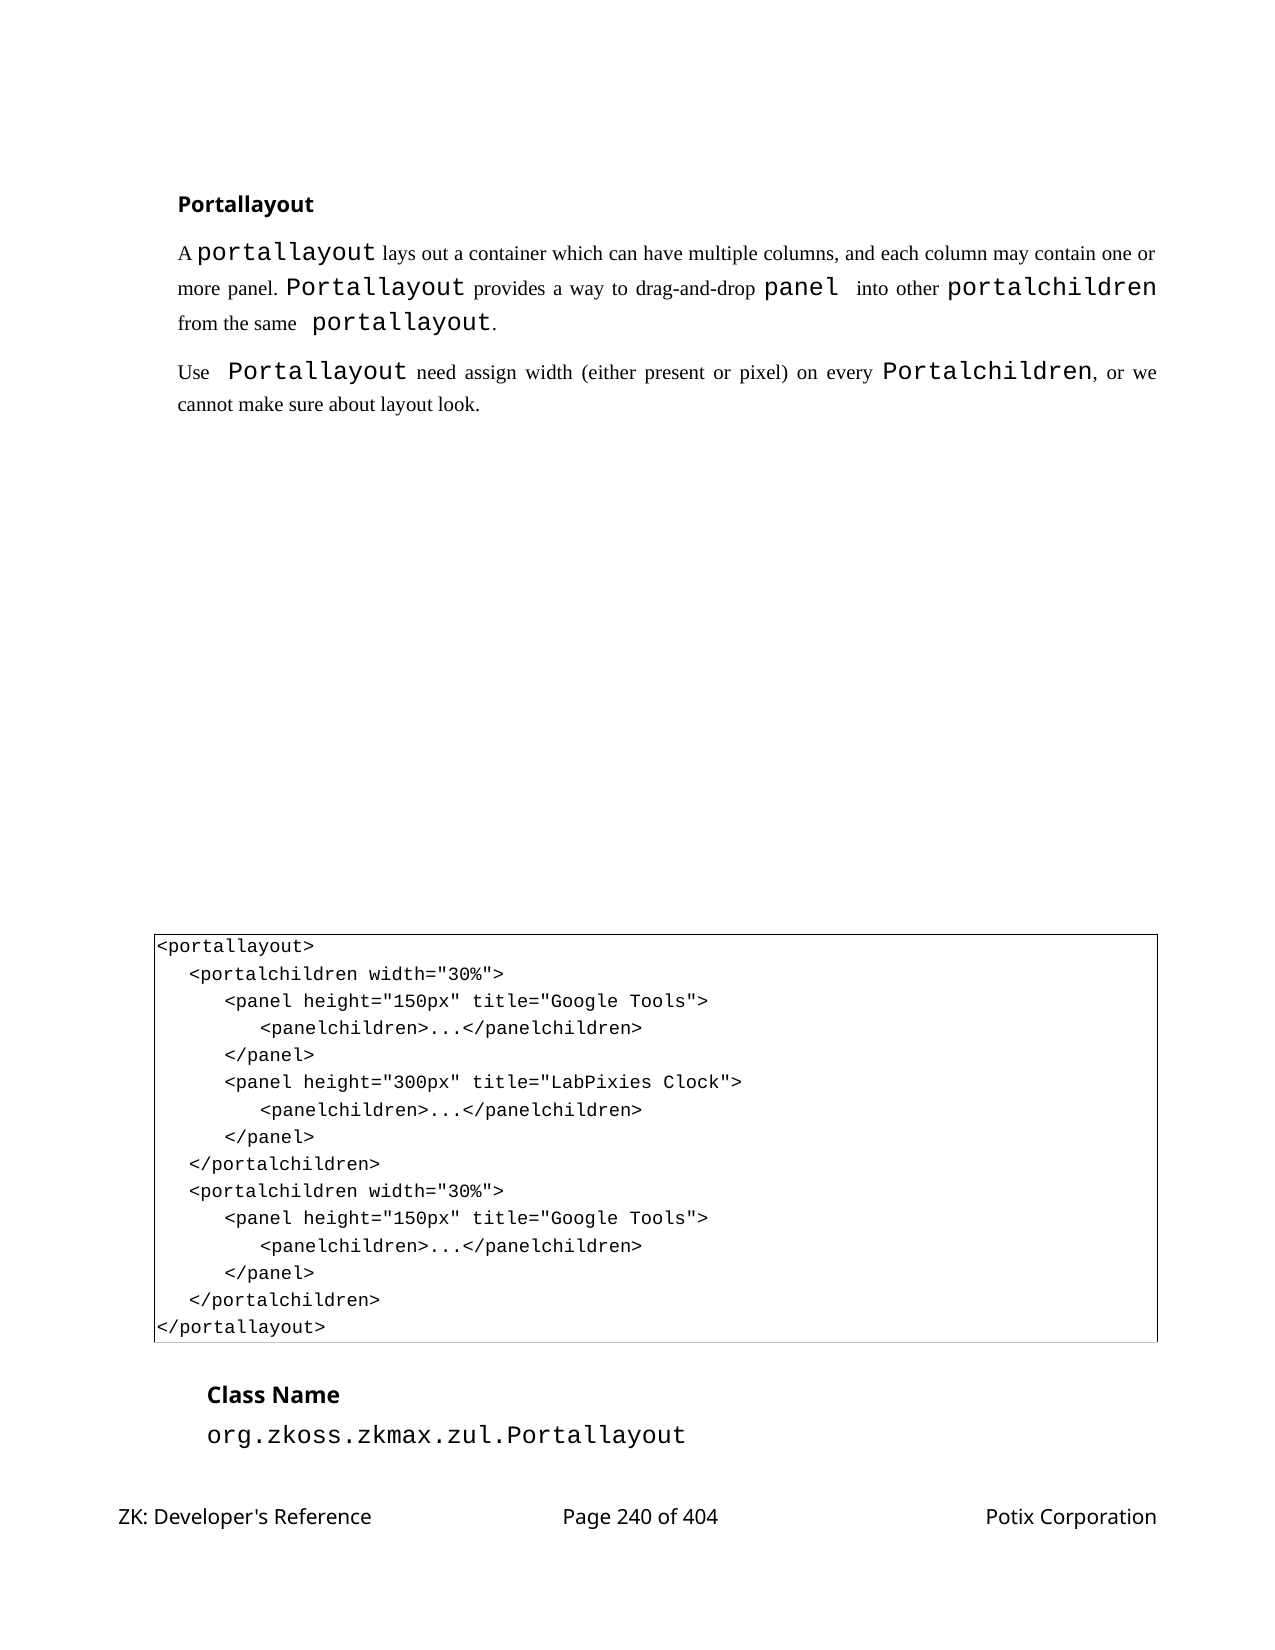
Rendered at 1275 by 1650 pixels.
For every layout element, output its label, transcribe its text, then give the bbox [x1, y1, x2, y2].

text </portalchildren> [155, 1152, 1157, 1176]
text <panelchildren>...</panelchildren> [155, 1097, 1157, 1122]
text </panel> [155, 1261, 1157, 1285]
subtitle Class Name [207, 1379, 1157, 1410]
text <portalchildren width="30%"> [155, 962, 1157, 986]
text <panel height="150px" title="Google Tools"> [155, 989, 1157, 1013]
text <portalchildren width="30%"> [155, 1179, 1157, 1203]
text </portalchildren> [155, 1288, 1157, 1312]
text </panel> [155, 1043, 1157, 1067]
text <panel height="300px" title="LabPixies Clock"> [155, 1070, 1157, 1094]
text A portallayout lays out a container which can have multiple columns, and each column may contain one or more panel. Portallayout provides a way to drag-and-drop panel into other portalchildren from the same portallayout. [177, 239, 1157, 338]
text <portallayout> [155, 935, 1157, 959]
text <panelchildren>...</panelchildren> [155, 1233, 1157, 1258]
subtitle Portallayout [177, 189, 1157, 219]
text </panel> [155, 1125, 1157, 1149]
text <panel height="150px" title="Google Tools"> [155, 1206, 1157, 1231]
text org.zkoss.zkmax.zul.Portallayout [207, 1423, 1157, 1451]
text Use Portallayout need assign width (either present or pixel) on every Portalchildren, or we cannot make sure about layout look. [177, 359, 1157, 416]
text </portallayout> [155, 1315, 1157, 1342]
text <panelchildren>...</panelchildren> [155, 1016, 1157, 1040]
